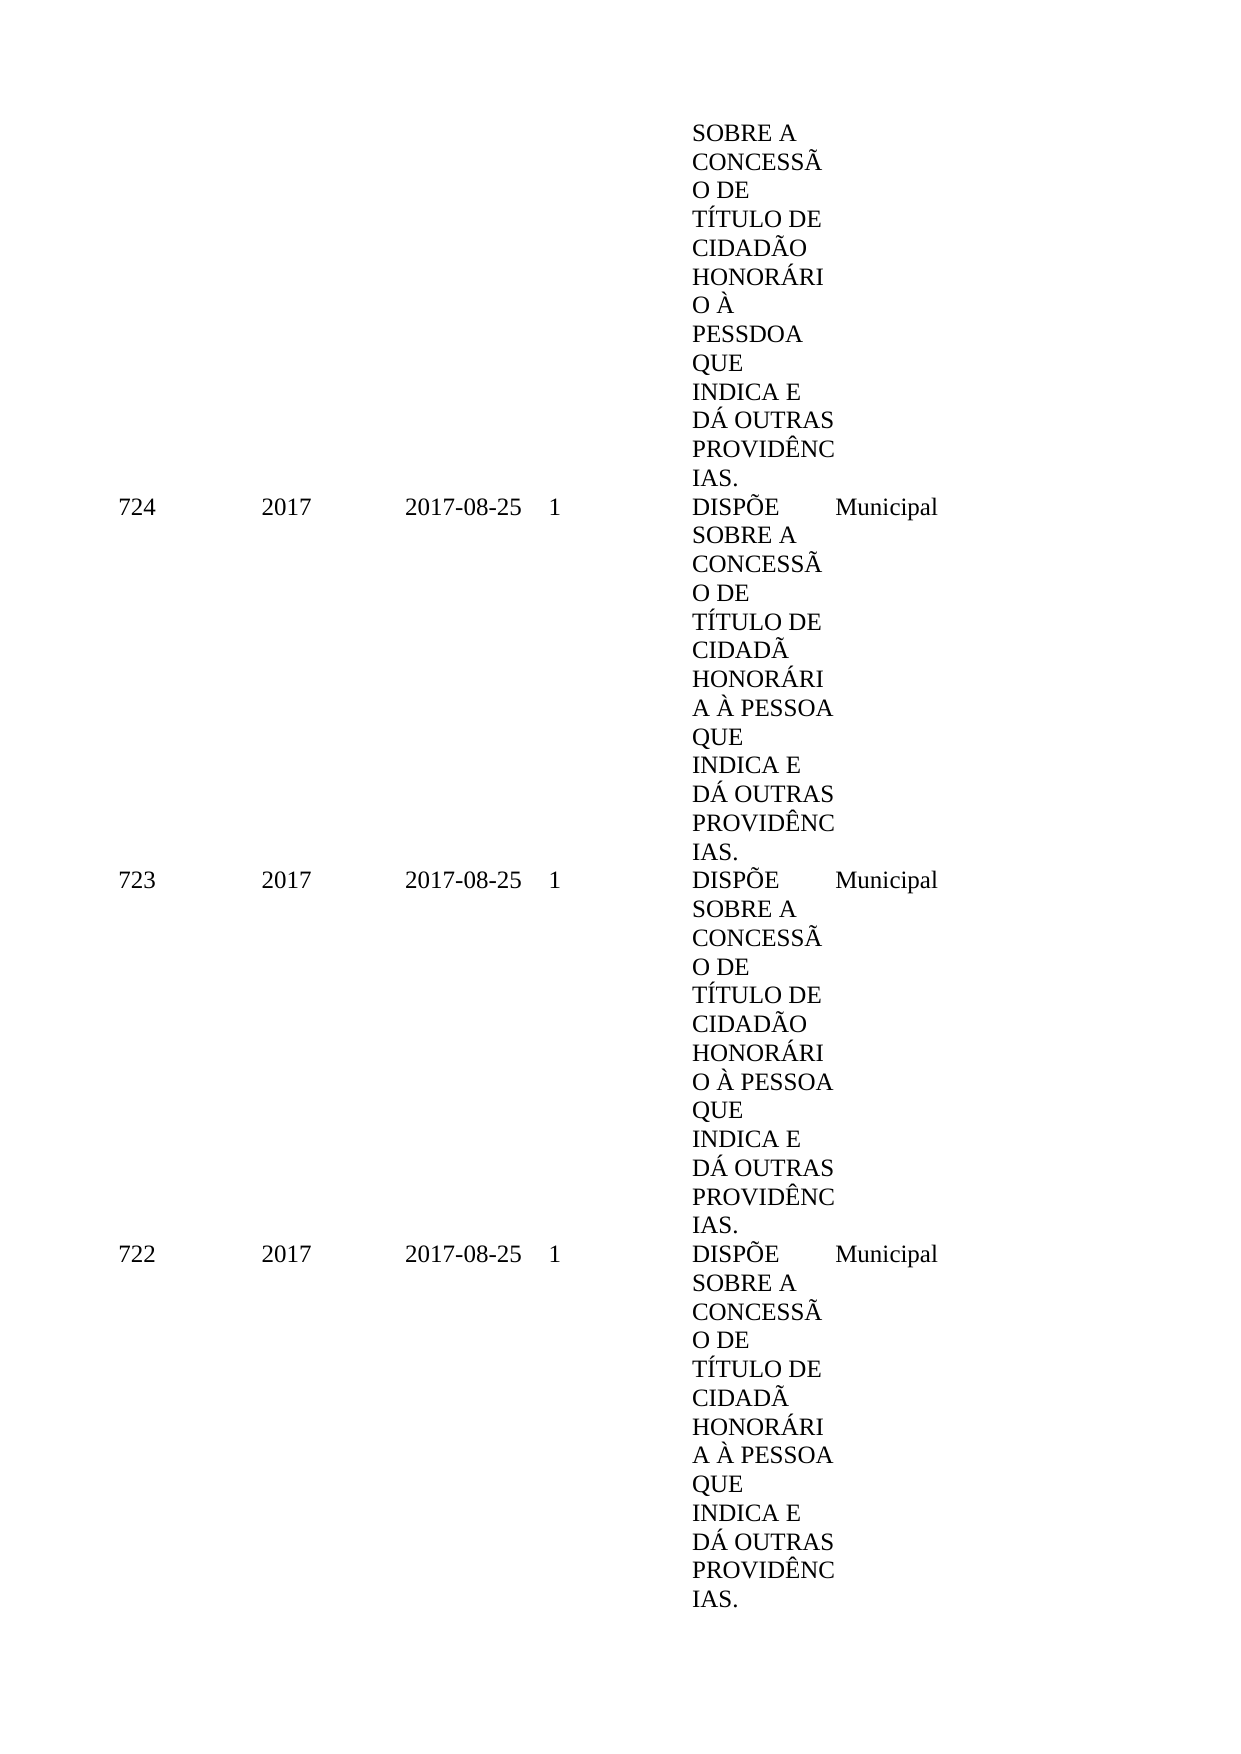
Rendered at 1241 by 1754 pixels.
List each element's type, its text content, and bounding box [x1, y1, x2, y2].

table_cell SOBRE A CONCESSÃO DE TÍTULO DE CIDADÃO HONORÁRIO À PESSDOA QUE INDICA E DÁ OUTRAS PROVIDÊNCIAS. [692, 118, 835, 492]
table_cell 724 [118, 492, 261, 866]
table_cell Municipal [835, 866, 979, 1239]
table_cell 1 [548, 492, 692, 866]
table_cell 2017-08-25 [405, 1239, 548, 1613]
table_cell 723 [118, 866, 261, 1239]
table_cell [979, 866, 1122, 1239]
table_cell 2017 [261, 492, 405, 866]
table_cell 2017 [261, 866, 405, 1239]
table_cell 722 [118, 1239, 261, 1613]
table_cell [979, 492, 1122, 866]
table_cell 2017 [261, 1239, 405, 1613]
table_cell DISPÕE SOBRE A CONCESSÃO DE TÍTULO DE CIDADÃ HONORÁRIA À PESSOA QUE INDICA E DÁ OUTRAS PROVIDÊNCIAS. [692, 1239, 835, 1613]
table_cell DISPÕE SOBRE A CONCESSÃO DE TÍTULO DE CIDADÃO HONORÁRIO À PESSOA QUE INDICA E DÁ OUTRAS PROVIDÊNCIAS. [692, 866, 835, 1239]
table_cell 1 [548, 1239, 692, 1613]
table_cell 1 [548, 866, 692, 1239]
table_cell [835, 118, 979, 492]
table_cell Municipal [835, 492, 979, 866]
table_cell [979, 1239, 1122, 1613]
table_cell [979, 118, 1122, 492]
table_cell [548, 118, 692, 492]
table_cell DISPÕE SOBRE A CONCESSÃO DE TÍTULO DE CIDADÃ HONORÁRIA À PESSOA QUE INDICA E DÁ OUTRAS PROVIDÊNCIAS. [692, 492, 835, 866]
table_cell 2017-08-25 [405, 866, 548, 1239]
table_cell [118, 118, 261, 492]
table_cell [261, 118, 405, 492]
table_cell 2017-08-25 [405, 492, 548, 866]
table_cell Municipal [835, 1239, 979, 1613]
table_cell [405, 118, 548, 492]
